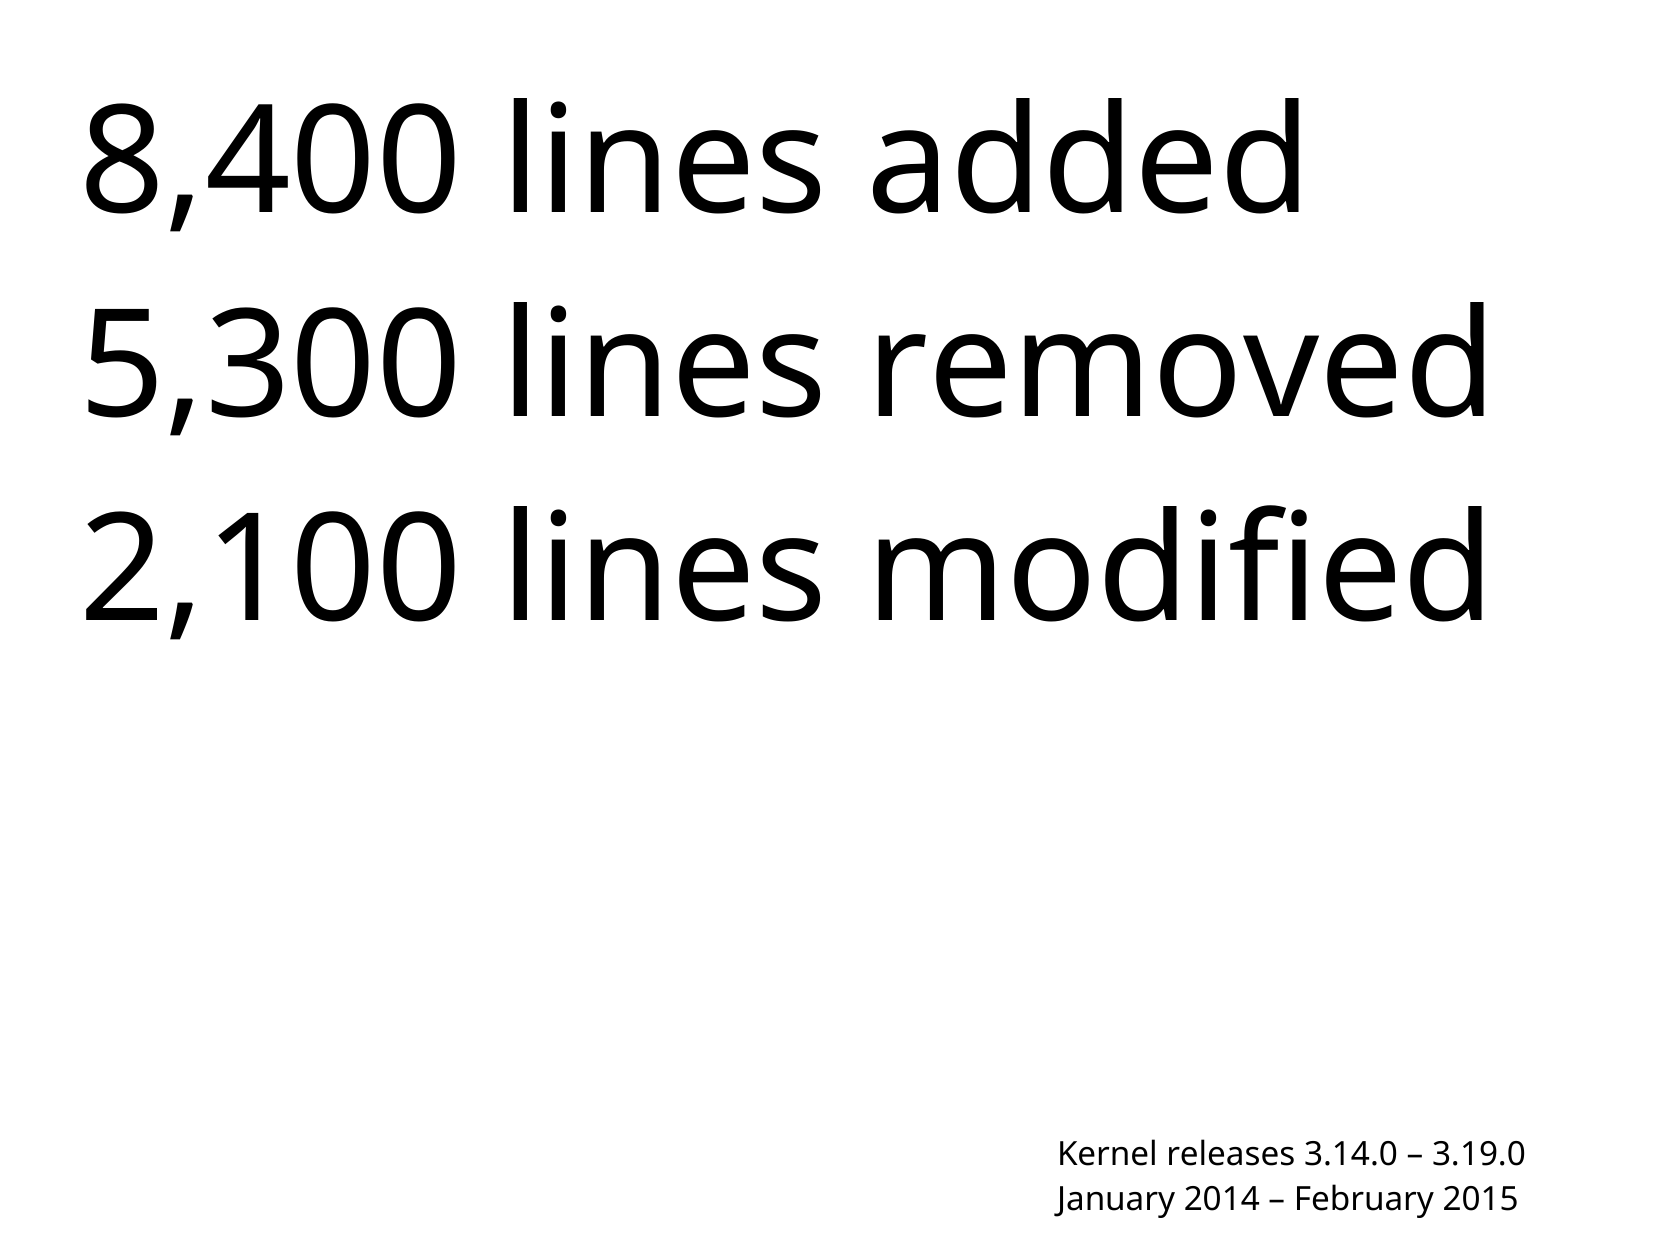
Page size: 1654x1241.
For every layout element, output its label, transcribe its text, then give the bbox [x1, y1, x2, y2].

text_box Kernel releases 3.14.0 – 3.19.0 January 2014 – February 2015 [1042, 1122, 1569, 1218]
text_box 8,400 lines added 5,300 lines removed 2,100 lines modified [64, 44, 1574, 600]
